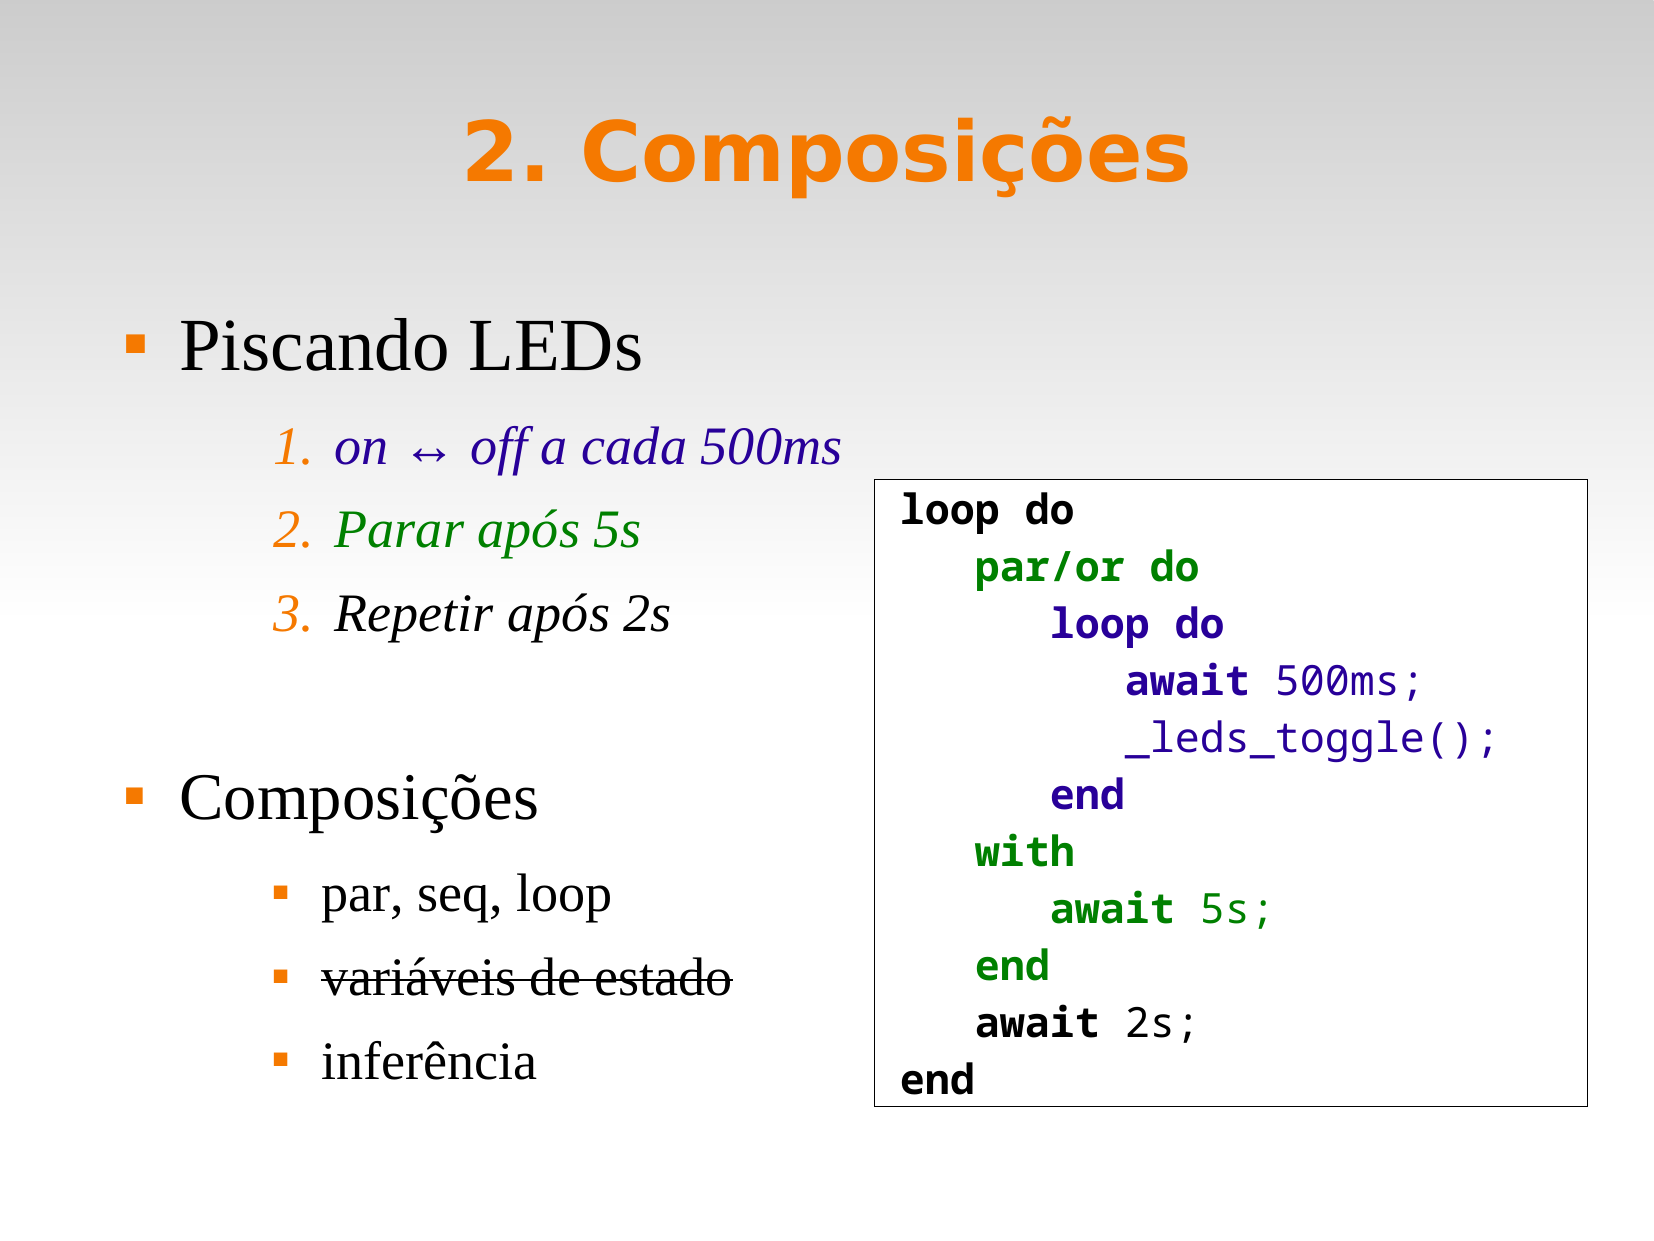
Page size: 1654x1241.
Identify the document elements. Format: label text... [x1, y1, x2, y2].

title 2. Composições [82, 49, 1571, 257]
list Piscando LEDs on ↔ off a cada 500ms Parar após 5s Repetir após 2s Composições par, seq, loop variáveis de estado inferência [37, 303, 1388, 1142]
text_box loop do par/or do loop do await 500ms; _leds_toggle(); end with await 5s; end await 2s; end [1388, 492, 1588, 1094]
